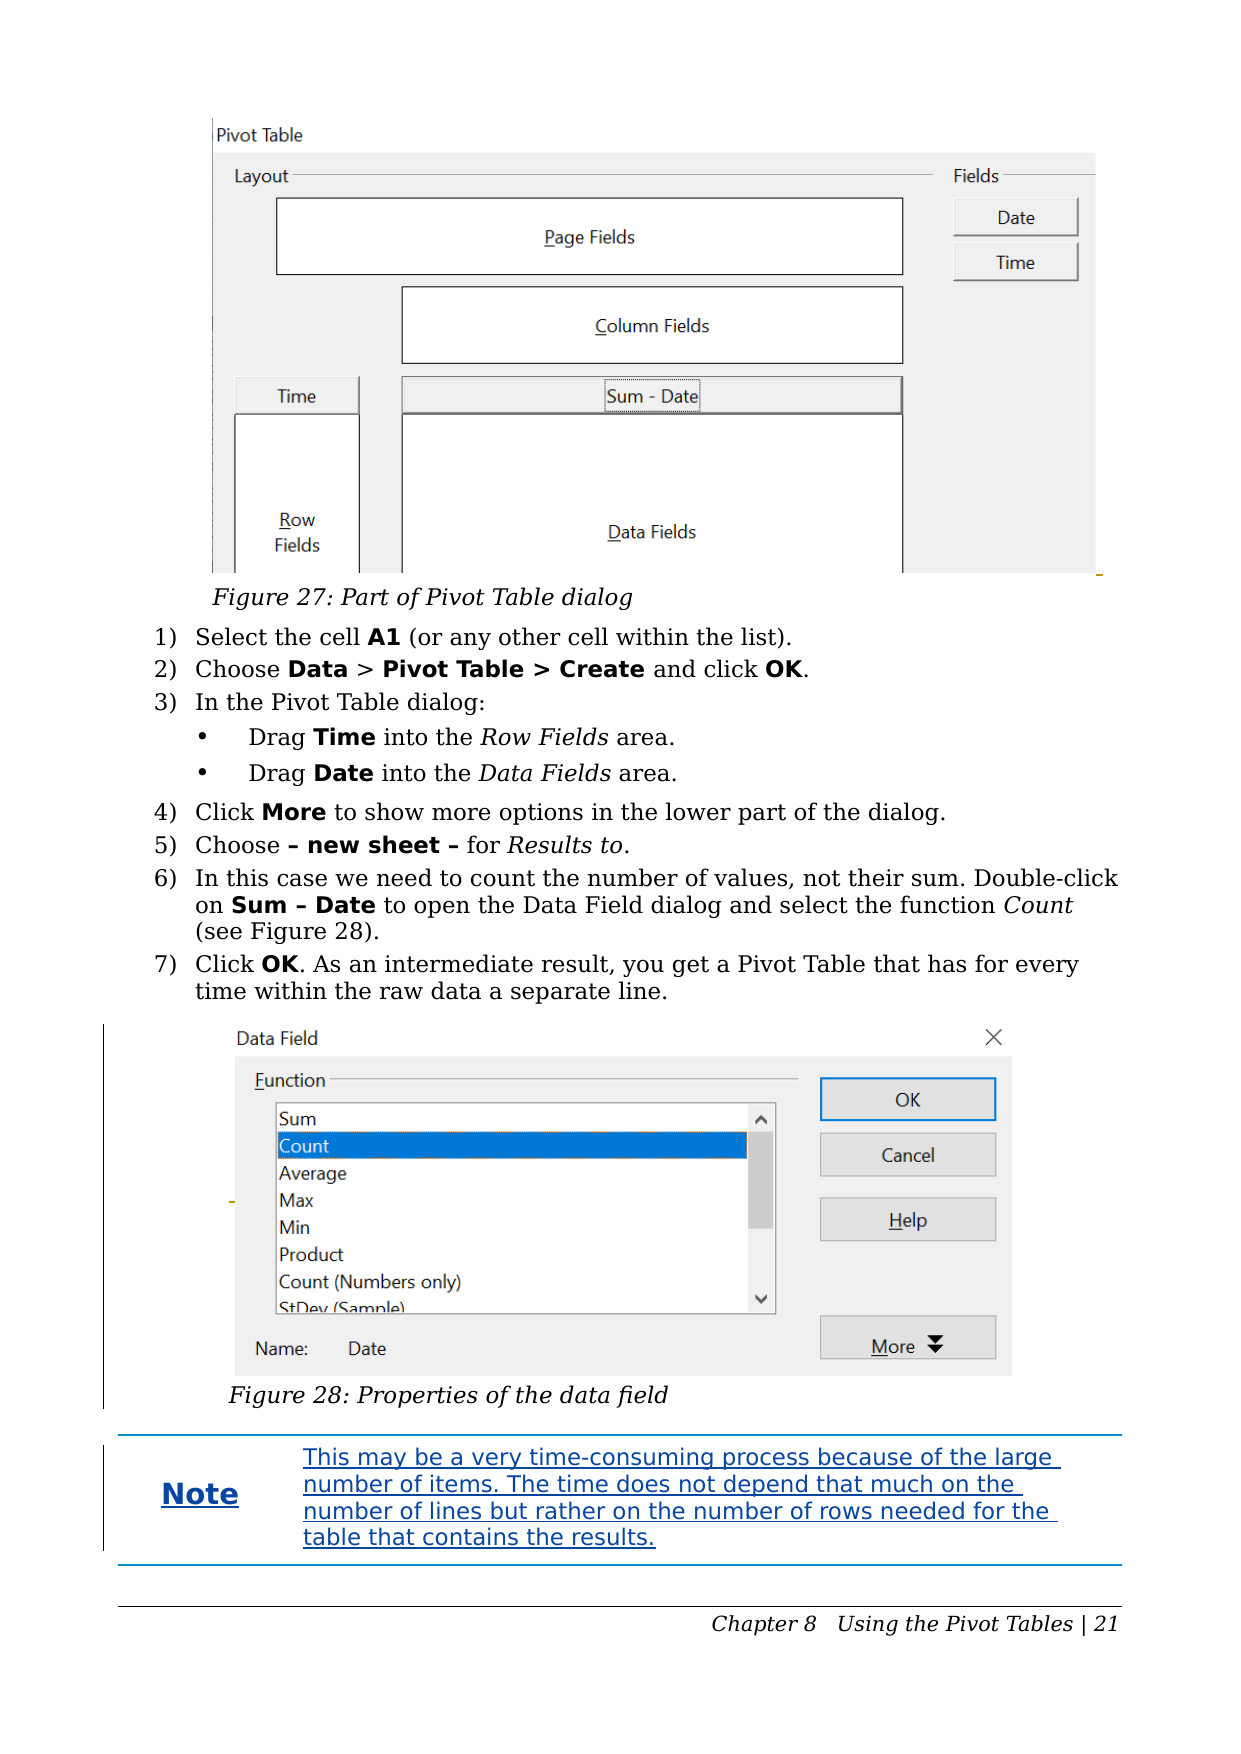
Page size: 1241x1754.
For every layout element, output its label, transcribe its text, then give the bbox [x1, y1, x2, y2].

picture [212, 118, 1096, 573]
list Drag Date into the Data Fields area. [195, 758, 1122, 787]
list Select the cell A1 (or any other cell within the list). [177, 624, 1122, 650]
text Figure 28: Properties of the data field [228, 1382, 1012, 1409]
picture [235, 1023, 1012, 1376]
list Choose – new sheet – for Results to. [177, 832, 1122, 859]
list In this case we need to count the number of values, not their sum. Double-click on Sum – Date to open the Data Field dialog and select the function Count (see Figure 28). [177, 865, 1122, 945]
list Click More to show more options in the lower part of the dialog. [177, 799, 1122, 826]
table_header Note [118, 1436, 281, 1564]
list Choose Data > Pivot Table > Create and click OK. [177, 657, 1122, 683]
list Click OK. As an intermediate result, you get a Pivot Table that has for every time within the raw data a separate line. [177, 951, 1122, 1005]
list Drag Time into the Row Fields area. [195, 722, 1122, 752]
list In the Pivot Table dialog: [177, 689, 1122, 716]
list Figure 27: Part of Pivot Table dialog [212, 584, 1103, 611]
table_header This may be a very time-consuming process because of the large number of items. The time does not depend that much on the number of lines but rather on the number of rows needed for the table that contains the results. [281, 1436, 1122, 1564]
